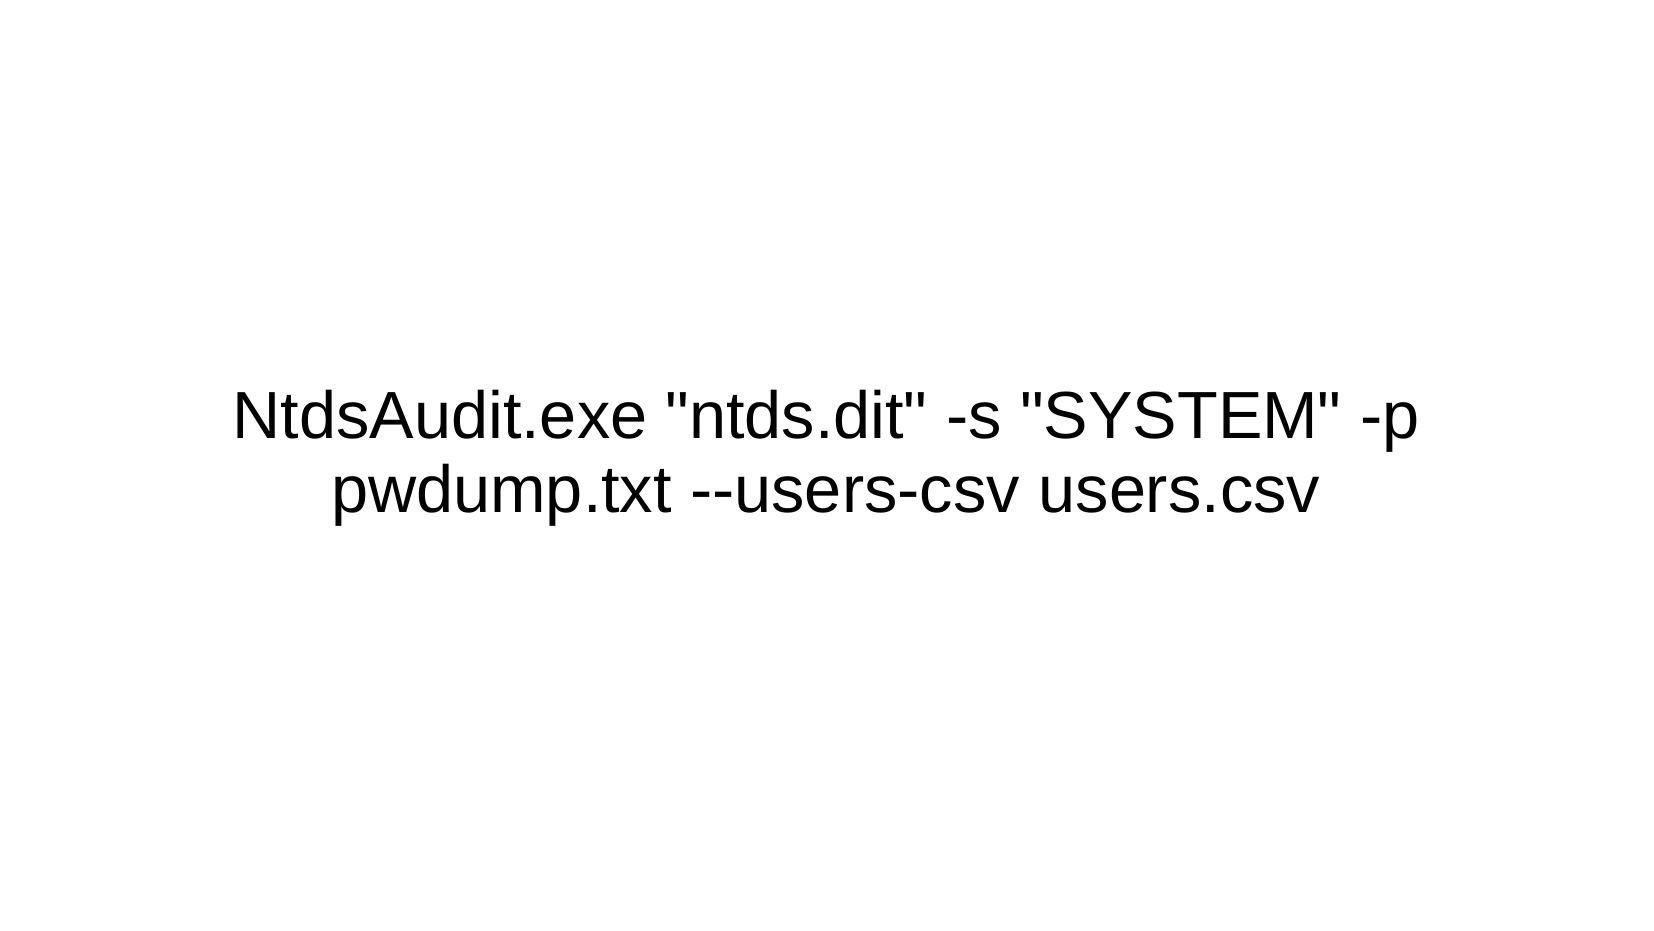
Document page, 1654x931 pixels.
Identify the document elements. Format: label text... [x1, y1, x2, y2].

title NtdsAudit.exe "ntds.dit" -s "SYSTEM" -p pwdump.txt --users-csv users.csv [82, 374, 1571, 531]
